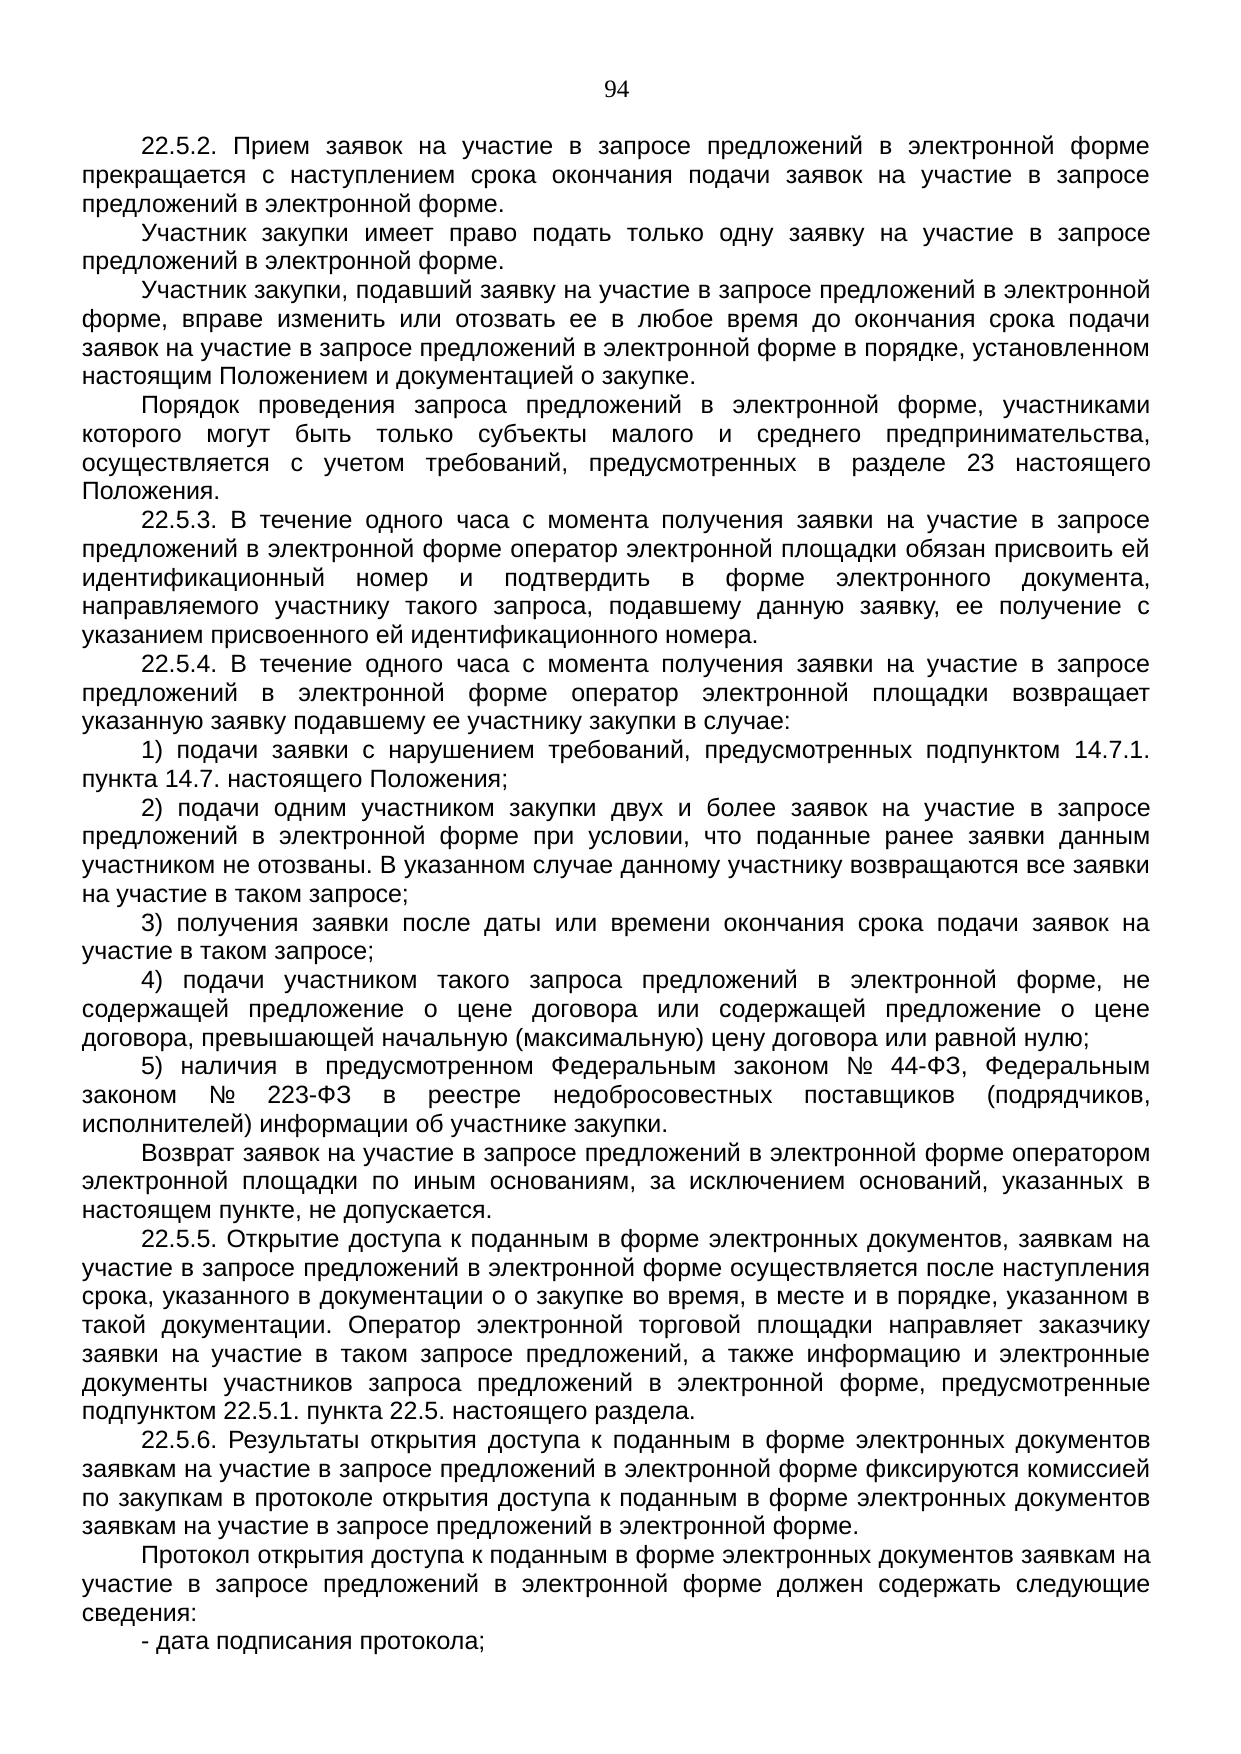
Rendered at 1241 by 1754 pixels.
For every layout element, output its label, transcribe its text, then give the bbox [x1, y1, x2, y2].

text 5) наличия в предусмотренном Федеральным законом № 44-ФЗ, Федеральным законом № 223-ФЗ в реестре недобросовестных поставщиков (подрядчиков, исполнителей) информации об участнике закупки. [82, 1051, 1152, 1137]
text Участник закупки имеет право подать только одну заявку на участие в запросе предложений в электронной форме. [82, 217, 1152, 275]
text 22.5.2. Прием заявок на участие в запросе предложений в электронной форме прекращается с наступлением срока окончания подачи заявок на участие в запросе предложений в электронной форме. [82, 131, 1152, 217]
text 1) подачи заявки с нарушением требований, предусмотренных подпунктом 14.7.1. пункта 14.7. настоящего Положения; [82, 735, 1152, 792]
text Протокол открытия доступа к поданным в форме электронных документов заявкам на участие в запросе предложений в электронной форме должен содержать следующие сведения: [82, 1540, 1152, 1626]
text 22.5.4. В течение одного часа с момента получения заявки на участие в запросе предложений в электронной форме оператор электронной площадки возвращает указанную заявку подавшему ее участнику закупки в случае: [82, 649, 1152, 735]
text 22.5.5. Открытие доступа к поданным в форме электронных документов, заявкам на участие в запросе предложений в электронной форме осуществляется после наступления срока, указанного в документации о о закупке во время, в месте и в порядке, указанном в такой документации. Оператор электронной торговой площадки направляет заказчику заявки на участие в таком запросе предложений, а также информацию и электронные документы участников запроса предложений в электронной форме, предусмотренные подпунктом 22.5.1. пункта 22.5. настоящего раздела. [82, 1224, 1152, 1425]
text 3) получения заявки после даты или времени окончания срока подачи заявок на участие в таком запросе; [82, 907, 1152, 965]
text 4) подачи участником такого запроса предложений в электронной форме, не содержащей предложение о цене договора или содержащей предложение о цене договора, превышающей начальную (максимальную) цену договора или равной нулю; [82, 965, 1152, 1051]
text Возврат заявок на участие в запросе предложений в электронной форме оператором электронной площадки по иным основаниям, за исключением оснований, указанных в настоящем пункте, не допускается. [82, 1137, 1152, 1224]
text 22.5.3. В течение одного часа с момента получения заявки на участие в запросе предложений в электронной форме оператор электронной площадки обязан присвоить ей идентификационный номер и подтвердить в форме электронного документа, направляемого участнику такого запроса, подавшему данную заявку, ее получение с указанием присвоенного ей идентификационного номера. [82, 505, 1152, 649]
text 22.5.6. Результаты открытия доступа к поданным в форме электронных документов заявкам на участие в запросе предложений в электронной форме фиксируются комиссией по закупкам в протоколе открытия доступа к поданным в форме электронных документов заявкам на участие в запросе предложений в электронной форме. [82, 1425, 1152, 1540]
text Участник закупки, подавший заявку на участие в запросе предложений в электронной форме, вправе изменить или отозвать ее в любое время до окончания срока подачи заявок на участие в запросе предложений в электронной форме в порядке, установленном настоящим Положением и документацией о закупке. [82, 275, 1152, 390]
text 2) подачи одним участником закупки двух и более заявок на участие в запросе предложений в электронной форме при условии, что поданные ранее заявки данным участником не отозваны. В указанном случае данному участнику возвращаются все заявки на участие в таком запросе; [82, 792, 1152, 907]
text Порядок проведения запроса предложений в электронной форме, участниками которого могут быть только субъекты малого и среднего предпринимательства, осуществляется с учетом требований, предусмотренных в разделе 23 настоящего Положения. [82, 390, 1152, 505]
text - дата подписания протокола; [82, 1626, 1152, 1655]
